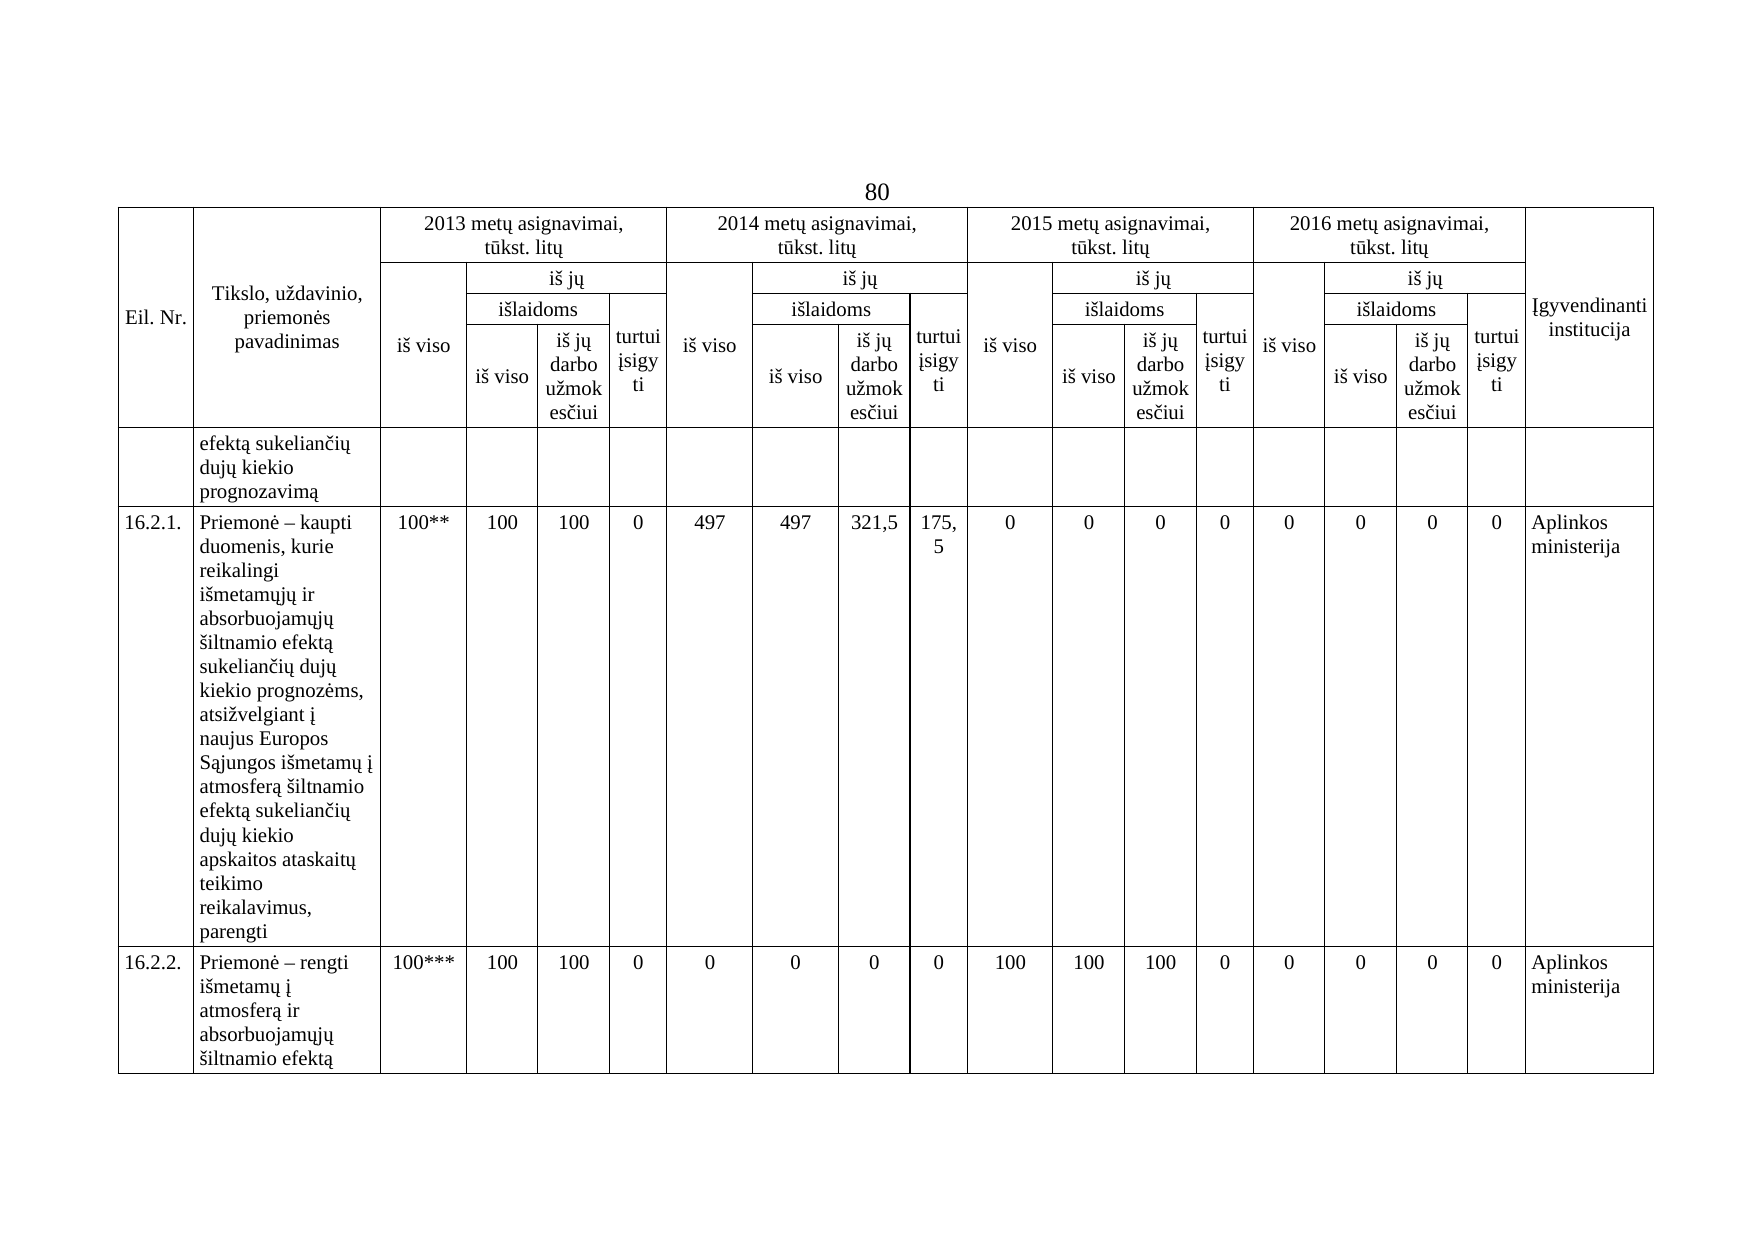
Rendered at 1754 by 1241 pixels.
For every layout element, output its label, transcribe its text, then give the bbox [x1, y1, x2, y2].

table_cell iš viso [381, 263, 466, 427]
table_cell 0 [1197, 947, 1253, 1073]
table_cell [968, 428, 1052, 506]
table_cell [1526, 428, 1653, 506]
table_cell [1125, 428, 1196, 506]
table_cell Priemonė – kaupti duomenis, kurie reikalingi išmetamųjų ir absorbuojamųjų šiltnamio efektą sukeliančių dujų kiekio prognozėms, atsižvelgiant į naujus Europos Sąjungos išmetamų į atmosferą šiltnamio efektą sukeliančių dujų kiekio apskaitos ataskaitų teikimo reikalavimus, parengti [194, 507, 380, 946]
table_cell 0 [1254, 507, 1324, 946]
table_cell iš jų darbo užmokesčiui [1125, 325, 1196, 427]
table_cell 0 [667, 947, 752, 1073]
table_cell 497 [753, 507, 838, 946]
table_header Tikslo, uždavinio, priemonės pavadinimas [194, 208, 380, 427]
table_cell išlaidoms [1325, 294, 1467, 323]
table_cell iš jų darbo užmokesčiui [839, 325, 909, 427]
table_cell [911, 428, 967, 506]
table_cell 0 [1397, 947, 1467, 1073]
table_cell iš jų [1053, 263, 1253, 293]
table_cell iš jų [1325, 263, 1525, 293]
table_cell iš viso [968, 263, 1052, 427]
table_cell [1053, 428, 1124, 506]
table_cell 175,5 [911, 507, 967, 946]
table_cell 16.2.2. [119, 947, 193, 1073]
table_cell [1197, 428, 1253, 506]
table_cell 16.2.1. [119, 507, 193, 946]
table_cell [839, 428, 909, 506]
table_header 2013 metų asignavimai, tūkst. litų [381, 208, 666, 262]
table_cell [1397, 428, 1467, 506]
table_cell 0 [610, 947, 666, 1073]
table_cell iš viso [1325, 325, 1396, 427]
table_cell 100 [1053, 947, 1124, 1073]
table_cell [467, 428, 537, 506]
table_cell 100 [467, 507, 537, 946]
table_cell 0 [1325, 507, 1396, 946]
table_cell išlaidoms [1053, 294, 1196, 323]
table_cell [538, 428, 609, 506]
table_cell 0 [1397, 507, 1467, 946]
table_cell Aplinkos ministerija [1526, 507, 1653, 946]
table_cell [1325, 428, 1396, 506]
table_cell 100 [538, 947, 609, 1073]
table_cell iš viso [1053, 325, 1124, 427]
table_cell 0 [911, 947, 967, 1073]
table_cell [667, 428, 752, 506]
table_header Įgyvendinanti institucija [1526, 208, 1653, 427]
table_header Eil. Nr. [119, 208, 193, 427]
table_cell 0 [610, 507, 666, 946]
table_header 2014 metų asignavimai, tūkst. litų [667, 208, 967, 262]
table_cell 100*** [381, 947, 466, 1073]
table_cell [753, 428, 838, 506]
table_cell [1254, 428, 1324, 506]
table_cell iš jų darbo užmokesčiui [538, 325, 609, 427]
table_cell iš jų [753, 263, 967, 293]
table_cell išlaidoms [467, 294, 609, 323]
table_cell 497 [667, 507, 752, 946]
table_cell Priemonė – rengti išmetamų į atmosferą ir absorbuojamųjų šiltnamio efektą [194, 947, 380, 1073]
table_cell efektą sukeliančių dujų kiekio prognozavimą [194, 428, 380, 506]
table_cell 0 [1254, 947, 1324, 1073]
table_cell 0 [1053, 507, 1124, 946]
table_cell iš viso [753, 325, 838, 427]
table_cell iš jų darbo užmokesčiui [1397, 325, 1467, 427]
table_cell iš viso [667, 263, 752, 427]
table_cell 321,5 [839, 507, 909, 946]
table_cell turtui įsigyti [1468, 294, 1525, 427]
table_cell turtui įsigyti [610, 294, 666, 427]
table_cell iš viso [467, 325, 537, 427]
table_cell 0 [1468, 507, 1525, 946]
table_cell 0 [1125, 507, 1196, 946]
table_cell [1468, 428, 1525, 506]
table_cell 0 [839, 947, 909, 1073]
table_cell 0 [1468, 947, 1525, 1073]
table_cell 100 [968, 947, 1052, 1073]
table_cell 100 [1125, 947, 1196, 1073]
table_header 2015 metų asignavimai, tūkst. litų [968, 208, 1253, 262]
table_cell iš viso [1254, 263, 1324, 427]
table_cell 0 [968, 507, 1052, 946]
table_cell turtui įsigyti [911, 294, 967, 427]
table_cell [381, 428, 466, 506]
table_cell turtui įsigyti [1197, 294, 1253, 427]
table_cell [610, 428, 666, 506]
table_cell 0 [1197, 507, 1253, 946]
table_header 2016 metų asignavimai, tūkst. litų [1254, 208, 1525, 262]
table_cell 0 [753, 947, 838, 1073]
table_cell 100 [467, 947, 537, 1073]
table_cell 100** [381, 507, 466, 946]
table_cell išlaidoms [753, 294, 909, 323]
table_cell [119, 428, 193, 506]
table_cell iš jų [467, 263, 666, 293]
table_cell Aplinkos ministerija [1526, 947, 1653, 1073]
table_cell 0 [1325, 947, 1396, 1073]
table_cell 100 [538, 507, 609, 946]
